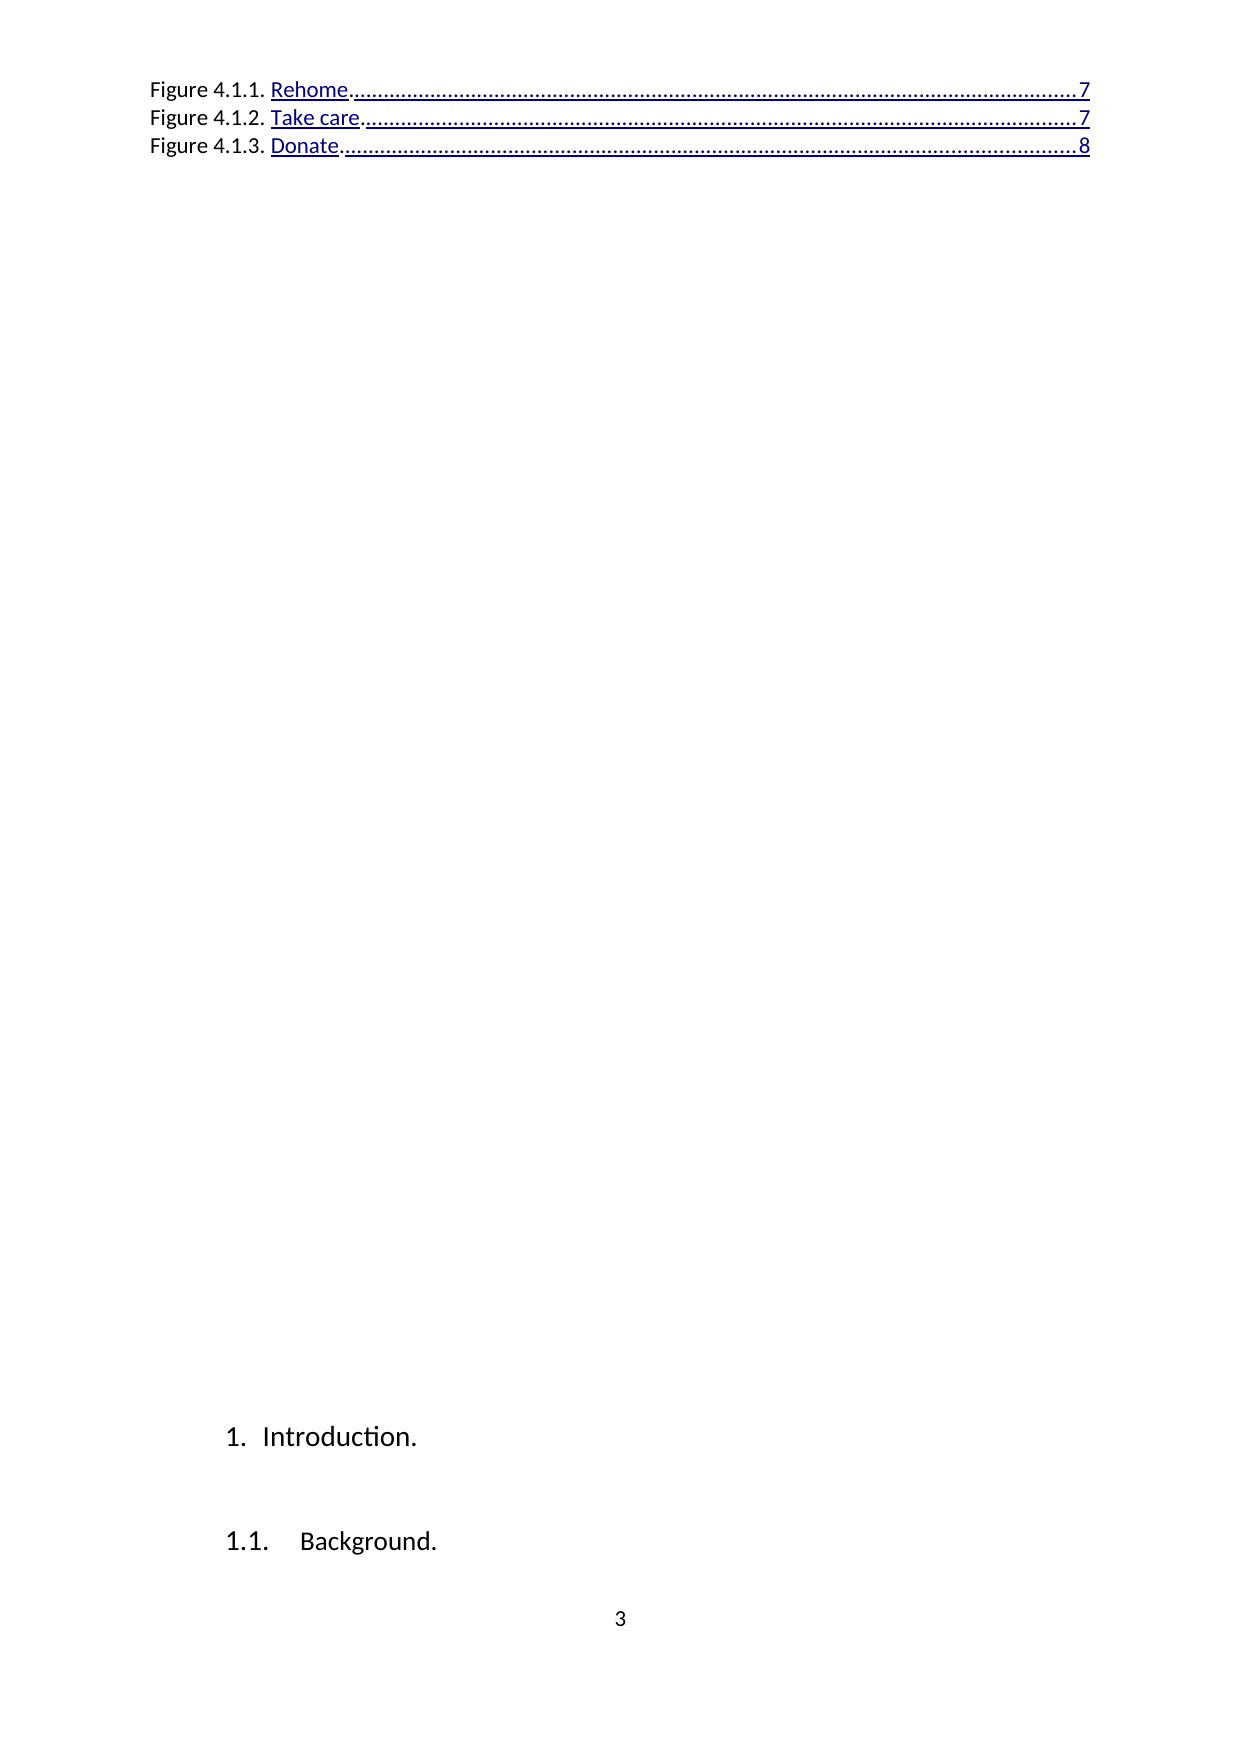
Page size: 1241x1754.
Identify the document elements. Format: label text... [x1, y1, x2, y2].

list Introduction. [225, 1418, 1090, 1453]
text Figure 4.1.1. Rehome. 7 [150, 75, 1090, 103]
list Background. [225, 1522, 1090, 1558]
text Figure 4.1.2. Take care. 7 [150, 103, 1090, 131]
text Figure 4.1.3. Donate. 8 [150, 131, 1090, 159]
